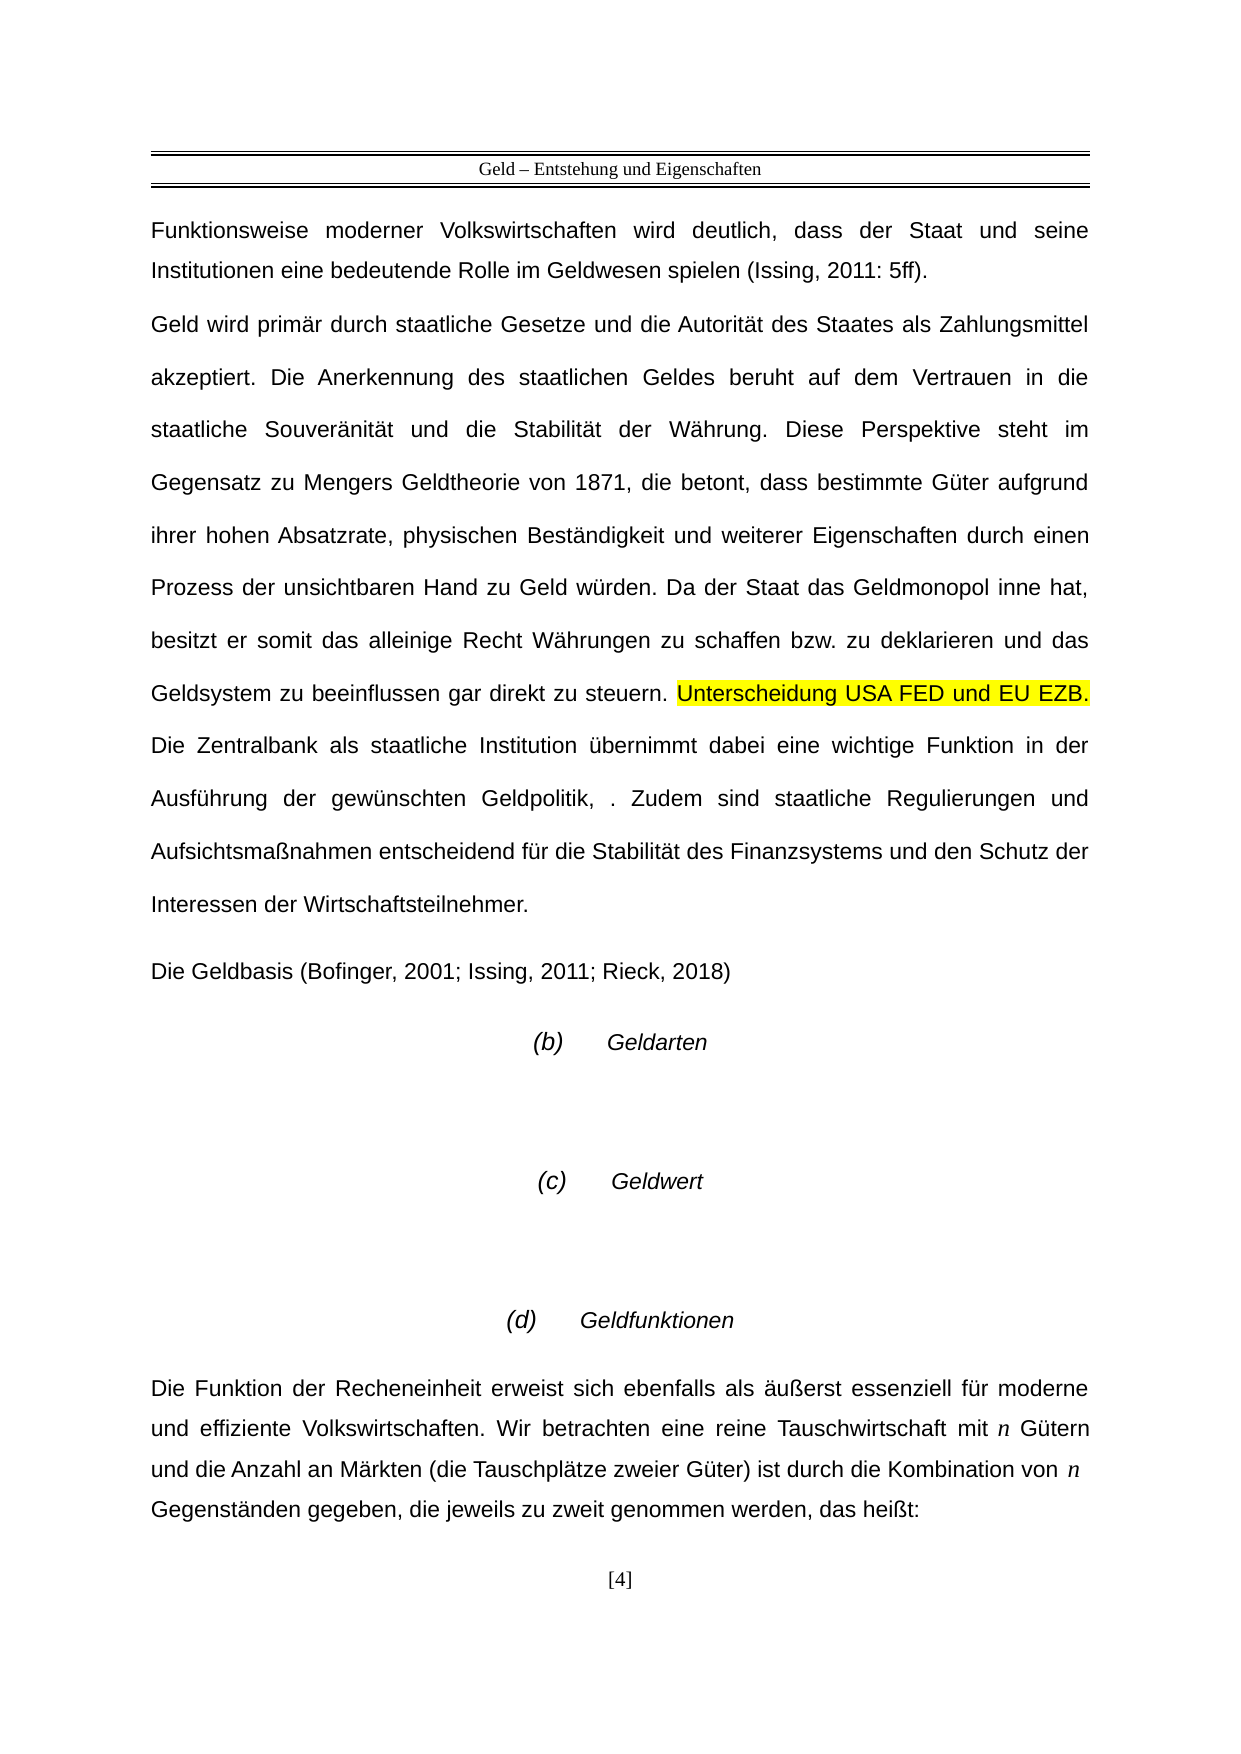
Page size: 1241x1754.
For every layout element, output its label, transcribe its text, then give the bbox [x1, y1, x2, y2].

text Die Funktion der Recheneinheit erweist sich ebenfalls als äußerst essenziell für moderne und effiziente Volkswirtschaften. Wir betrachten eine reine Tauschwirtschaft mitGütern und die Anzahl an Märkten (die Tauschplätze zweier Güter) ist durch die Kombination vonGegenständen gegeben, die jeweils zu zweit genommen werden, das heißt: [151, 1375, 1090, 1522]
subtitle Geldfunktionen [151, 1304, 1090, 1333]
text Geld wird primär durch staatliche Gesetze und die Autorität des Staates als Zahlungsmittel akzeptiert. Die Anerkennung des staatlichen Geldes beruht auf dem Vertrauen in die staatliche Souveränität und die Stabilität der Währung. Diese Perspektive steht im Gegensatz zu Mengers Geldtheorie von 1871, die betont, dass bestimmte Güter aufgrund ihrer hohen Absatzrate, physischen Beständigkeit und weiterer Eigenschaften durch einen Prozess der unsichtbaren Hand zu Geld würden. Da der Staat das Geldmonopol inne hat, besitzt er somit das alleinige Recht Währungen zu schaffen bzw. zu deklarieren und das Geldsystem zu beeinflussen gar direkt zu steuern. Unterscheidung USA FED und EU EZB. Die Zentralbank als staatliche Institution übernimmt dabei eine wichtige Funktion in der Ausführung der gewünschten Geldpolitik, . Zudem sind staatliche Regulierungen und Aufsichtsmaßnahmen entscheidend für die Stabilität des Finanzsystems und den Schutz der Interessen der Wirtschaftsteilnehmer. [151, 311, 1090, 917]
subtitle Geldwert [151, 1166, 1090, 1194]
text Die Geldbasis (Bofinger, 2001; Issing, 2011; Rieck, 2018) [151, 958, 1090, 984]
text Funktionsweise moderner Volkswirtschaften wird deutlich, dass der Staat und seine Institutionen eine bedeutende Rolle im Geldwesen spielen (Issing, 2011: 5ff). [151, 217, 1090, 283]
subtitle Geldarten [151, 1027, 1090, 1055]
